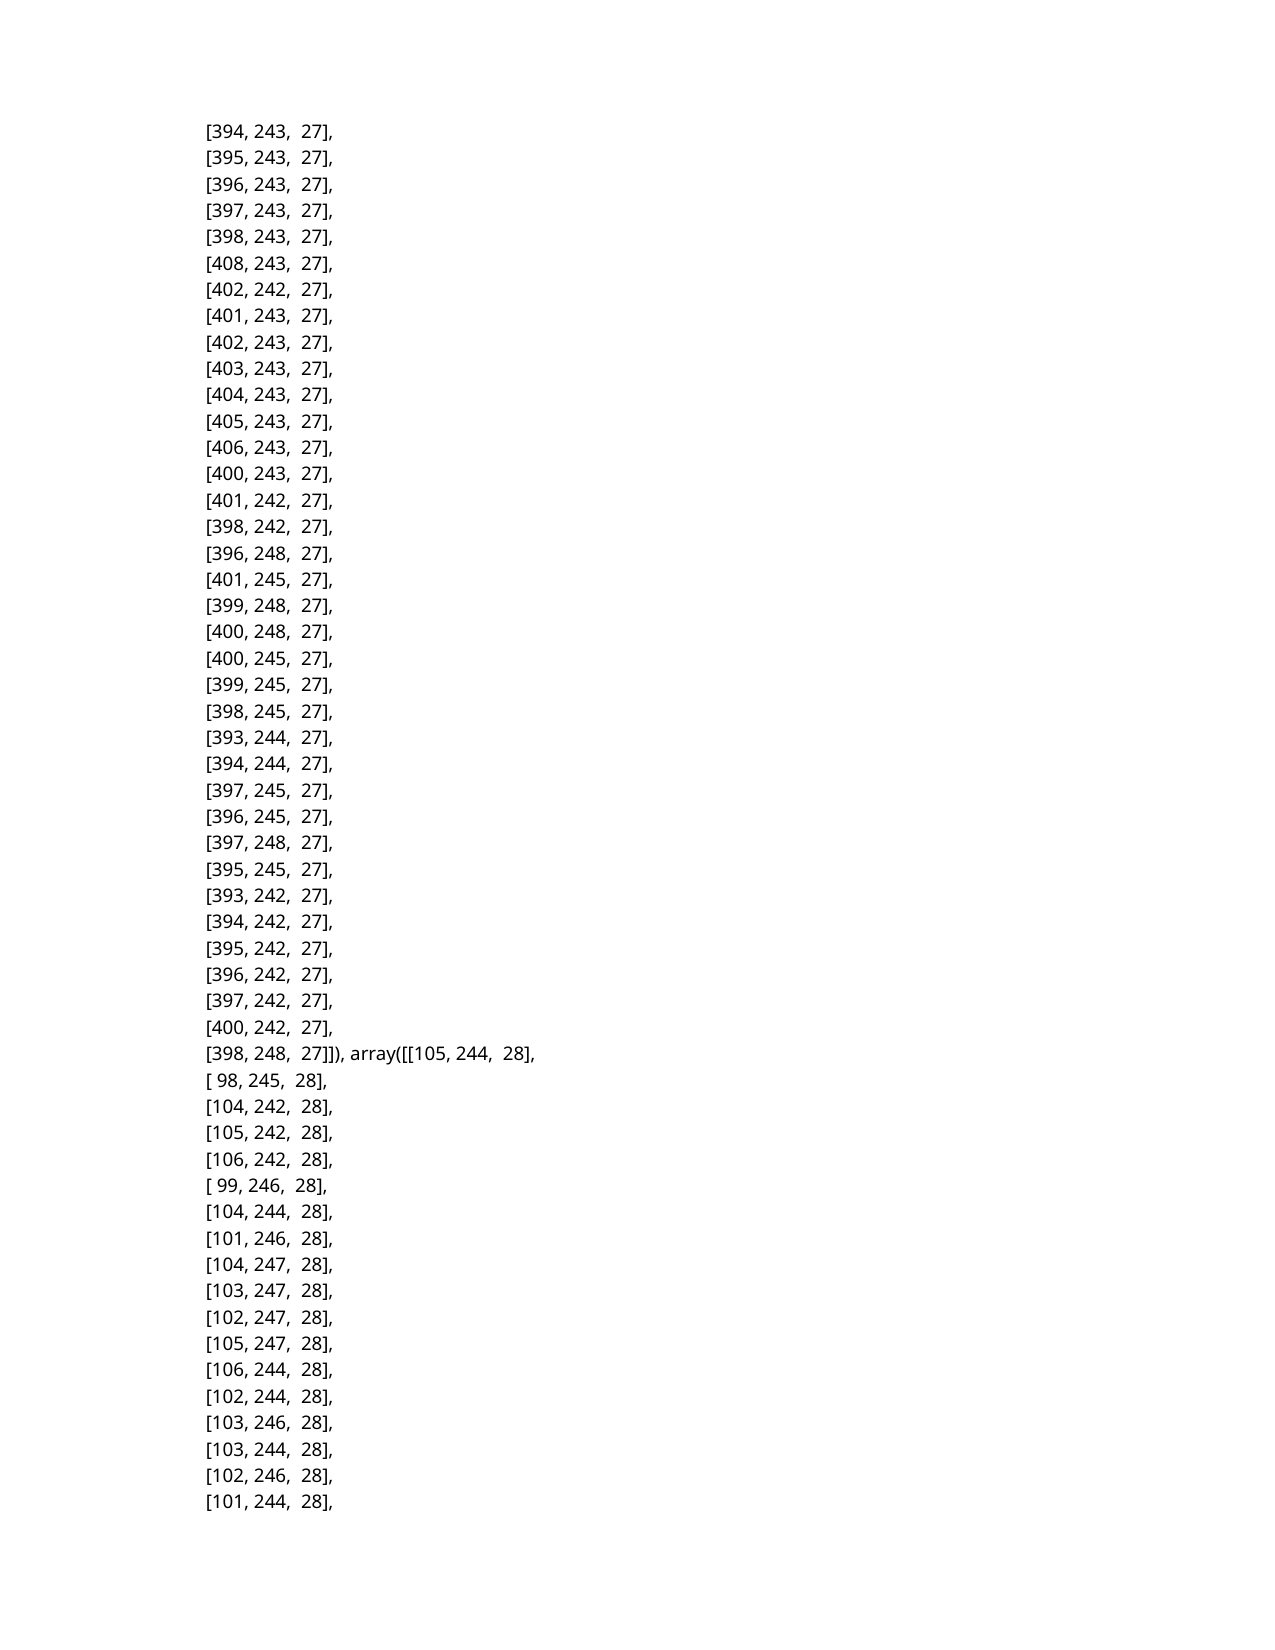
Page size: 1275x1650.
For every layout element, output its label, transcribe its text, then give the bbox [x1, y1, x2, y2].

text [397, 245, 27], [118, 777, 1157, 803]
text [396, 245, 27], [118, 803, 1157, 830]
text [402, 243, 27], [118, 329, 1157, 355]
text [104, 244, 28], [118, 1199, 1157, 1225]
text [ 99, 246, 28], [118, 1172, 1157, 1199]
text [395, 245, 27], [118, 856, 1157, 882]
text [399, 245, 27], [118, 672, 1157, 698]
text [102, 246, 28], [118, 1462, 1157, 1488]
text [104, 247, 28], [118, 1251, 1157, 1278]
text [398, 242, 27], [118, 513, 1157, 540]
text [106, 244, 28], [118, 1357, 1157, 1383]
text [103, 247, 28], [118, 1278, 1157, 1304]
text [102, 244, 28], [118, 1383, 1157, 1409]
text [396, 248, 27], [118, 540, 1157, 566]
text [406, 243, 27], [118, 434, 1157, 461]
text [395, 242, 27], [118, 935, 1157, 961]
text [106, 242, 28], [118, 1146, 1157, 1172]
text [102, 247, 28], [118, 1304, 1157, 1330]
text [396, 242, 27], [118, 961, 1157, 988]
text [394, 244, 27], [118, 751, 1157, 777]
text [397, 248, 27], [118, 830, 1157, 856]
text [396, 243, 27], [118, 171, 1157, 197]
text [401, 243, 27], [118, 303, 1157, 329]
text [105, 242, 28], [118, 1119, 1157, 1146]
text [ 98, 245, 28], [118, 1067, 1157, 1093]
text [408, 243, 27], [118, 250, 1157, 276]
text [101, 246, 28], [118, 1225, 1157, 1251]
text [402, 242, 27], [118, 276, 1157, 303]
text [405, 243, 27], [118, 408, 1157, 434]
text [103, 246, 28], [118, 1409, 1157, 1436]
text [398, 243, 27], [118, 223, 1157, 250]
text [400, 245, 27], [118, 645, 1157, 672]
text [393, 244, 27], [118, 724, 1157, 751]
text [103, 244, 28], [118, 1436, 1157, 1462]
text [393, 242, 27], [118, 882, 1157, 909]
text [394, 242, 27], [118, 909, 1157, 935]
text [399, 248, 27], [118, 592, 1157, 619]
text [400, 243, 27], [118, 461, 1157, 487]
text [400, 248, 27], [118, 619, 1157, 645]
text [398, 245, 27], [118, 698, 1157, 724]
text [397, 242, 27], [118, 988, 1157, 1014]
text [395, 243, 27], [118, 144, 1157, 171]
text [398, 248, 27]]), array([[105, 244, 28], [118, 1041, 1157, 1067]
text [104, 242, 28], [118, 1093, 1157, 1119]
text [403, 243, 27], [118, 355, 1157, 382]
text [400, 242, 27], [118, 1014, 1157, 1041]
text [401, 242, 27], [118, 487, 1157, 513]
text [397, 243, 27], [118, 197, 1157, 223]
text [101, 244, 28], [118, 1488, 1157, 1515]
text [404, 243, 27], [118, 382, 1157, 408]
text [394, 243, 27], [118, 118, 1157, 144]
text [401, 245, 27], [118, 566, 1157, 592]
text [105, 247, 28], [118, 1330, 1157, 1357]
